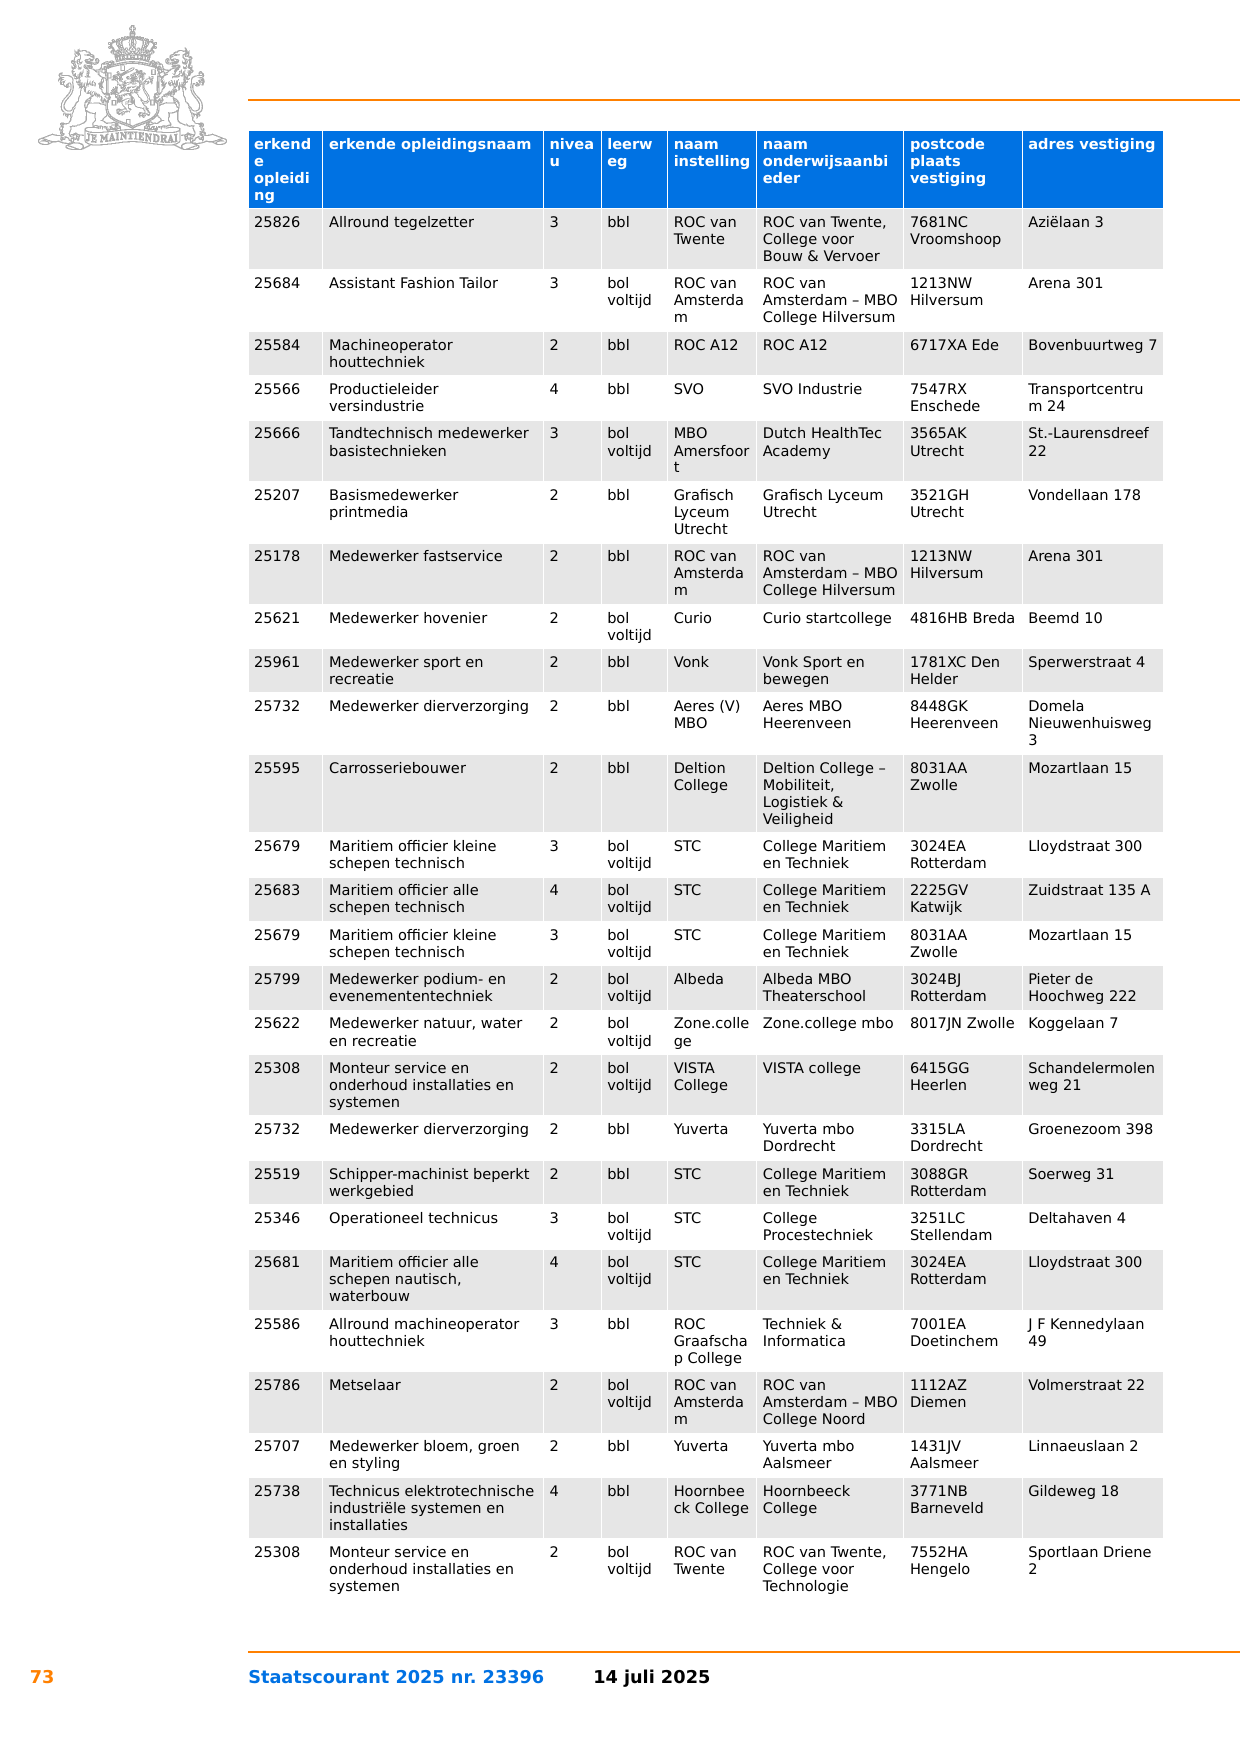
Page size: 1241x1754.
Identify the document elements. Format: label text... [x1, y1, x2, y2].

table_cell Aeres (V) MBO [668, 694, 756, 754]
table_cell bbl [602, 209, 667, 269]
table_cell bol voltijd [602, 922, 667, 965]
table_cell Zone.college [668, 1011, 756, 1054]
table_cell College Procestechniek [757, 1205, 903, 1248]
table_cell Yuverta mbo Dordrecht [757, 1116, 903, 1160]
table_cell Medewerker dierverzorging [323, 694, 543, 754]
table_cell bol voltijd [602, 271, 667, 331]
table_cell 1431JV Aalsmeer [904, 1434, 1022, 1477]
table_cell Assistant Fashion Tailor [323, 271, 543, 331]
table_cell Hoornbeeck College [668, 1478, 756, 1538]
table_header naam onderwijsaanbieder [757, 131, 903, 208]
table_cell bol voltijd [602, 1205, 667, 1248]
table_cell bbl [602, 1161, 667, 1204]
table_cell 4816HB Breda [904, 605, 1022, 648]
table_cell Maritiem officier alle schepen nautisch, waterbouw [323, 1250, 543, 1310]
table_cell Yuverta [668, 1434, 756, 1477]
table_cell 25666 [249, 421, 322, 481]
table_cell College Maritiem en Techniek [757, 1250, 903, 1310]
table_cell 8031AA Zwolle [904, 922, 1022, 965]
table_cell College Maritiem en Techniek [757, 833, 903, 877]
table_cell ROC Graafschap College [668, 1311, 756, 1371]
table_cell Linnaeuslaan 2 [1023, 1434, 1163, 1477]
table_cell 7681NC Vroomshoop [904, 209, 1022, 269]
table_cell STC [668, 833, 756, 877]
table_cell Yuverta [668, 1116, 756, 1160]
table_cell bbl [602, 755, 667, 832]
table_cell 25679 [249, 922, 322, 965]
table_cell 1781XC Den Helder [904, 649, 1022, 692]
table_cell 3088GR Rotterdam [904, 1161, 1022, 1204]
table_cell Medewerker podium- en evenemententechniek [323, 966, 543, 1010]
table_cell 2 [544, 1011, 601, 1054]
table_cell Machineoperator houttechniek [323, 332, 543, 375]
table_cell Medewerker sport en recreatie [323, 649, 543, 692]
table_cell VISTA college [757, 1055, 903, 1115]
table_cell 25519 [249, 1161, 322, 1204]
table_cell 3024EA Rotterdam [904, 1250, 1022, 1310]
table_cell Metselaar [323, 1372, 543, 1433]
table_cell Allround machineoperator houttechniek [323, 1311, 543, 1371]
table_cell 4 [544, 1250, 601, 1310]
table_cell ROC van Amsterdam – MBO College Hilversum [757, 544, 903, 604]
table_header naam instelling [668, 131, 756, 208]
table_cell 25732 [249, 694, 322, 754]
table_cell Pieter de Hoochweg 222 [1023, 966, 1163, 1010]
table_cell 2 [544, 605, 601, 648]
table_cell bbl [602, 1434, 667, 1477]
table_cell bbl [602, 482, 667, 542]
table_cell 25308 [249, 1539, 322, 1600]
table_cell Arena 301 [1023, 544, 1163, 604]
table_cell Basismedewerker printmedia [323, 482, 543, 542]
table_cell 2 [544, 482, 601, 542]
table_cell 3771NB Barneveld [904, 1478, 1022, 1538]
table_cell 25595 [249, 755, 322, 832]
table_cell 25683 [249, 878, 322, 921]
table_cell 6415GG Heerlen [904, 1055, 1022, 1115]
table_cell St.-Laurensdreef 22 [1023, 421, 1163, 481]
table_cell bol voltijd [602, 966, 667, 1010]
table_cell Medewerker hovenier [323, 605, 543, 648]
table_cell Vonk [668, 649, 756, 692]
table_cell J F Kennedylaan 49 [1023, 1311, 1163, 1371]
table_cell Curio [668, 605, 756, 648]
table_cell 25621 [249, 605, 322, 648]
table_cell bol voltijd [602, 1011, 667, 1054]
table_header adres vestiging [1023, 131, 1163, 208]
table_cell Bovenbuurtweg 7 [1023, 332, 1163, 375]
table_cell Volmerstraat 22 [1023, 1372, 1163, 1433]
table_cell Sperwerstraat 4 [1023, 649, 1163, 692]
table_cell 25826 [249, 209, 322, 269]
table_cell 2 [544, 966, 601, 1010]
table_header erkende opleidingsnaam [323, 131, 543, 208]
table_cell 25961 [249, 649, 322, 692]
table_cell 8017JN Zwolle [904, 1011, 1022, 1054]
table_cell 3 [544, 833, 601, 877]
table_cell 3251LC Stellendam [904, 1205, 1022, 1248]
table_cell VISTA College [668, 1055, 756, 1115]
table_cell bol voltijd [602, 421, 667, 481]
table_cell ROC van Amsterdam – MBO College Noord [757, 1372, 903, 1433]
table_cell College Maritiem en Techniek [757, 1161, 903, 1204]
table_cell Albeda [668, 966, 756, 1010]
table_cell ROC A12 [668, 332, 756, 375]
table_cell Vondellaan 178 [1023, 482, 1163, 542]
table_cell Arena 301 [1023, 271, 1163, 331]
table_cell 7001EA Doetinchem [904, 1311, 1022, 1371]
table_cell bbl [602, 376, 667, 420]
table_cell STC [668, 1205, 756, 1248]
table_cell Lloydstraat 300 [1023, 833, 1163, 877]
table_cell 25622 [249, 1011, 322, 1054]
table_cell 2 [544, 1055, 601, 1115]
table_cell Technicus elektrotechnische industriële systemen en installaties [323, 1478, 543, 1538]
table_cell Productieleider versindustrie [323, 376, 543, 420]
table_cell 25586 [249, 1311, 322, 1371]
table_cell Deltahaven 4 [1023, 1205, 1163, 1248]
table_cell 2 [544, 1372, 601, 1433]
table_cell Schandelermolenweg 21 [1023, 1055, 1163, 1115]
table_cell 25707 [249, 1434, 322, 1477]
table_cell 25679 [249, 833, 322, 877]
table_cell Mozartlaan 15 [1023, 922, 1163, 965]
table_cell Transportcentrum 24 [1023, 376, 1163, 420]
table_cell Albeda MBO Theaterschool [757, 966, 903, 1010]
table_cell 3315LA Dordrecht [904, 1116, 1022, 1160]
table_cell 1213NW Hilversum [904, 544, 1022, 604]
table_cell 25799 [249, 966, 322, 1010]
table_cell 1213NW Hilversum [904, 271, 1022, 331]
table_cell ROC A12 [757, 332, 903, 375]
picture [38, 25, 227, 150]
table_cell Beemd 10 [1023, 605, 1163, 648]
table_cell Deltion College [668, 755, 756, 832]
table_cell 2 [544, 1434, 601, 1477]
table_cell bbl [602, 332, 667, 375]
table_cell 25738 [249, 1478, 322, 1538]
table_cell 4 [544, 878, 601, 921]
table_header leerweg [602, 131, 667, 208]
table_cell Operationeel technicus [323, 1205, 543, 1248]
table_cell 1112AZ Diemen [904, 1372, 1022, 1433]
table_cell Zuidstraat 135 A [1023, 878, 1163, 921]
table_cell Monteur service en onderhoud installaties en systemen [323, 1539, 543, 1600]
table_cell ROC van Twente, College voor Technologie [757, 1539, 903, 1600]
table_cell Soerweg 31 [1023, 1161, 1163, 1204]
table_cell 2 [544, 1161, 601, 1204]
table_cell Dutch HealthTec Academy [757, 421, 903, 481]
table_cell 2 [544, 649, 601, 692]
table_cell Medewerker fastservice [323, 544, 543, 604]
table_cell 7547RX Enschede [904, 376, 1022, 420]
table_header erkende opleiding [249, 131, 322, 208]
table_cell 3565AK Utrecht [904, 421, 1022, 481]
table_cell bbl [602, 649, 667, 692]
table_cell bol voltijd [602, 1055, 667, 1115]
table_cell ROC van Twente, College voor Bouw & Vervoer [757, 209, 903, 269]
table_cell ROC van Amsterdam – MBO College Hilversum [757, 271, 903, 331]
table_cell Groenezoom 398 [1023, 1116, 1163, 1160]
table_cell 25207 [249, 482, 322, 542]
table_cell Hoornbeeck College [757, 1478, 903, 1538]
table_cell Yuverta mbo Aalsmeer [757, 1434, 903, 1477]
table_cell 3 [544, 421, 601, 481]
table_cell Koggelaan 7 [1023, 1011, 1163, 1054]
table_cell Zone.college mbo [757, 1011, 903, 1054]
table_cell 25178 [249, 544, 322, 604]
table_cell Allround tegelzetter [323, 209, 543, 269]
table_cell bbl [602, 544, 667, 604]
table_cell 4 [544, 376, 601, 420]
table_cell bbl [602, 1311, 667, 1371]
table_cell Maritiem officier kleine schepen technisch [323, 833, 543, 877]
table_cell Sportlaan Driene 2 [1023, 1539, 1163, 1600]
table_cell Medewerker dierverzorging [323, 1116, 543, 1160]
table_cell bol voltijd [602, 605, 667, 648]
table_cell STC [668, 878, 756, 921]
table_header niveau [544, 131, 601, 208]
table_cell Tandtechnisch medewerker basistechnieken [323, 421, 543, 481]
table_cell 3024BJ Rotterdam [904, 966, 1022, 1010]
table_cell STC [668, 1250, 756, 1310]
table_cell 2225GV Katwijk [904, 878, 1022, 921]
table_cell 2 [544, 332, 601, 375]
table_cell bbl [602, 694, 667, 754]
table_cell ROC van Amsterdam [668, 1372, 756, 1433]
table_cell bol voltijd [602, 878, 667, 921]
table_cell ROC van Twente [668, 1539, 756, 1600]
table_cell 7552HA Hengelo [904, 1539, 1022, 1600]
table_cell Deltion College – Mobiliteit, Logistiek & Veiligheid [757, 755, 903, 832]
table_cell bol voltijd [602, 1250, 667, 1310]
table_cell SVO Industrie [757, 376, 903, 420]
table_cell Monteur service en onderhoud installaties en systemen [323, 1055, 543, 1115]
table_cell bbl [602, 1478, 667, 1538]
table_cell bol voltijd [602, 1372, 667, 1433]
table_cell bol voltijd [602, 1539, 667, 1600]
table_cell 25786 [249, 1372, 322, 1433]
table_cell STC [668, 1161, 756, 1204]
table_cell Aeres MBO Heerenveen [757, 694, 903, 754]
table_cell Medewerker bloem, groen en styling [323, 1434, 543, 1477]
table_cell MBO Amersfoort [668, 421, 756, 481]
table_cell 3 [544, 1205, 601, 1248]
table_cell Maritiem officier kleine schepen technisch [323, 922, 543, 965]
table_cell Grafisch Lyceum Utrecht [757, 482, 903, 542]
table_cell 25308 [249, 1055, 322, 1115]
table_cell Gildeweg 18 [1023, 1478, 1163, 1538]
table_cell 3521GH Utrecht [904, 482, 1022, 542]
table_header postcode plaats vestiging [904, 131, 1022, 208]
table_cell Grafisch Lyceum Utrecht [668, 482, 756, 542]
table_cell 3 [544, 922, 601, 965]
table_cell 25584 [249, 332, 322, 375]
table_cell STC [668, 922, 756, 965]
table_cell 25684 [249, 271, 322, 331]
table_cell 25681 [249, 1250, 322, 1310]
table_cell 8031AA Zwolle [904, 755, 1022, 832]
table_cell 8448GK Heerenveen [904, 694, 1022, 754]
table_cell 2 [544, 1539, 601, 1600]
table_cell 2 [544, 694, 601, 754]
table_cell Curio startcollege [757, 605, 903, 648]
table_cell 25566 [249, 376, 322, 420]
table_cell 4 [544, 1478, 601, 1538]
table_cell bol voltijd [602, 833, 667, 877]
table_cell Carrosseriebouwer [323, 755, 543, 832]
table_cell ROC van Amsterdam [668, 544, 756, 604]
table_cell 3 [544, 209, 601, 269]
table_cell 3 [544, 271, 601, 331]
table_cell Domela Nieuwenhuisweg 3 [1023, 694, 1163, 754]
table_cell Maritiem officier alle schepen technisch [323, 878, 543, 921]
table_cell Vonk Sport en bewegen [757, 649, 903, 692]
table_cell Techniek & Informatica [757, 1311, 903, 1371]
table_cell ROC van Amsterdam [668, 271, 756, 331]
table_cell bbl [602, 1116, 667, 1160]
table_cell 3 [544, 1311, 601, 1371]
table_cell 3024EA Rotterdam [904, 833, 1022, 877]
table_cell 25346 [249, 1205, 322, 1248]
table_cell SVO [668, 376, 756, 420]
table_cell Schipper-machinist beperkt werkgebied [323, 1161, 543, 1204]
table_cell 2 [544, 544, 601, 604]
table_cell ROC van Twente [668, 209, 756, 269]
table_cell 2 [544, 755, 601, 832]
table_cell College Maritiem en Techniek [757, 922, 903, 965]
table_cell Aziëlaan 3 [1023, 209, 1163, 269]
table_cell Medewerker natuur, water en recreatie [323, 1011, 543, 1054]
table_cell 25732 [249, 1116, 322, 1160]
table_cell 6717XA Ede [904, 332, 1022, 375]
table_cell Lloydstraat 300 [1023, 1250, 1163, 1310]
table_cell Mozartlaan 15 [1023, 755, 1163, 832]
table_cell 2 [544, 1116, 601, 1160]
table_cell College Maritiem en Techniek [757, 878, 903, 921]
